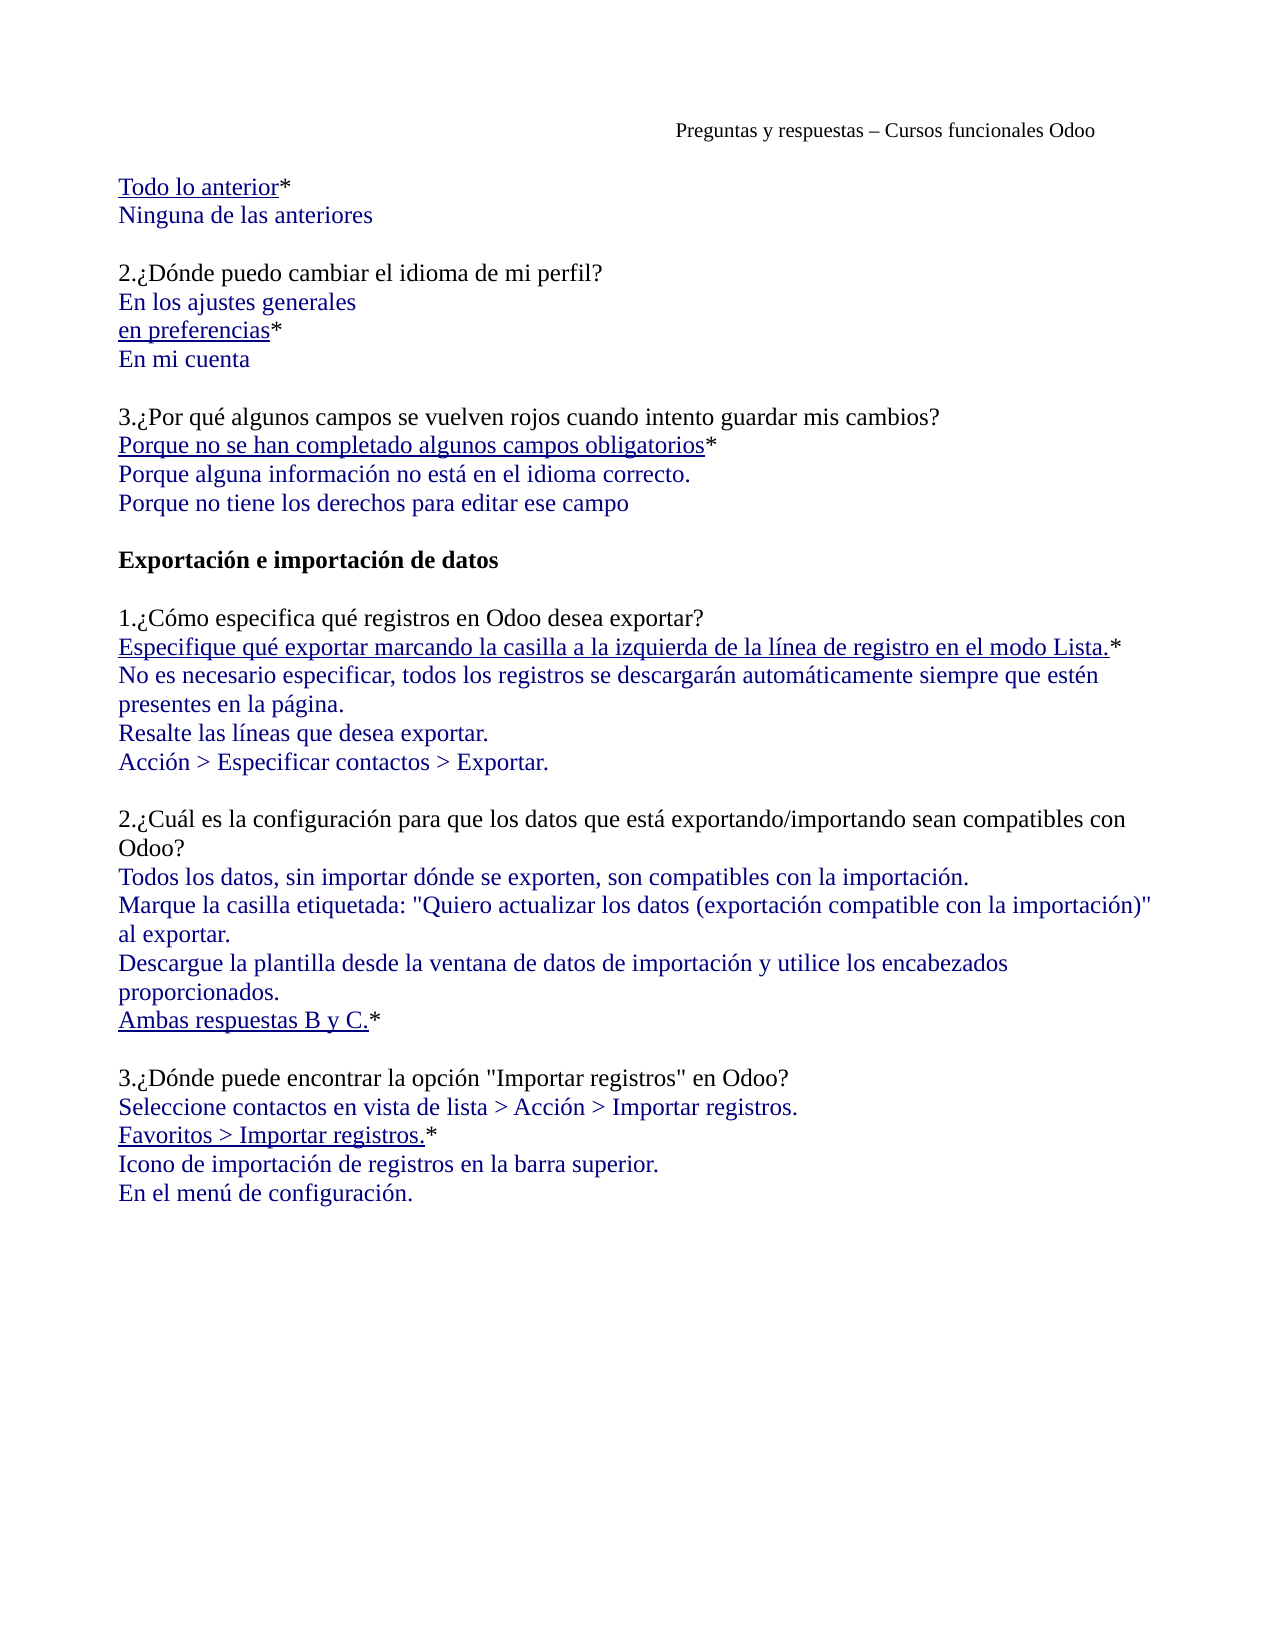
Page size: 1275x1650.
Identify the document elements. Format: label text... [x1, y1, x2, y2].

text Favoritos > Importar registros.* [118, 1120, 1157, 1149]
text Ninguna de las anteriores [118, 200, 1157, 229]
text en preferencias* [118, 315, 1157, 344]
text En el menú de configuración. [118, 1178, 1157, 1207]
text No es necesario especificar, todos los registros se descargarán automáticamente siempre que estén presentes en la página. [118, 660, 1157, 718]
text Seleccione contactos en vista de lista > Acción > Importar registros. [118, 1092, 1157, 1120]
text En los ajustes generales [118, 287, 1157, 315]
text 1.¿Cómo especifica qué registros en Odoo desea exportar? [118, 603, 1157, 632]
text Exportación e importación de datos [118, 545, 1157, 574]
text Porque no tiene los derechos para editar ese campo [118, 488, 1157, 517]
text Porque no se han completado algunos campos obligatorios* [118, 430, 1157, 459]
text Ambas respuestas B y C.* [118, 1005, 1157, 1034]
text Descargue la plantilla desde la ventana de datos de importación y utilice los encabezados proporcionados. [118, 948, 1157, 1005]
text Todo lo anterior* [118, 172, 1157, 200]
text 3.¿Por qué algunos campos se vuelven rojos cuando intento guardar mis cambios? [118, 402, 1157, 430]
text 3.¿Dónde puede encontrar la opción "Importar registros" en Odoo? [118, 1063, 1157, 1092]
text 2.¿Dónde puedo cambiar el idioma de mi perfil? [118, 258, 1157, 287]
text Porque alguna información no está en el idioma correcto. [118, 459, 1157, 488]
text Marque la casilla etiquetada: "Quiero actualizar los datos (exportación compatible con la importación)" al exportar. [118, 890, 1157, 948]
text Acción > Especificar contactos > Exportar. [118, 747, 1157, 775]
text Especifique qué exportar marcando la casilla a la izquierda de la línea de registro en el modo Lista.* [118, 632, 1157, 660]
text Icono de importación de registros en la barra superior. [118, 1149, 1157, 1178]
text Resalte las líneas que desea exportar. [118, 718, 1157, 747]
text Todos los datos, sin importar dónde se exporten, son compatibles con la importación. [118, 862, 1157, 890]
text En mi cuenta [118, 344, 1157, 373]
text 2.¿Cuál es la configuración para que los datos que está exportando/importando sean compatibles con Odoo? [118, 804, 1157, 862]
